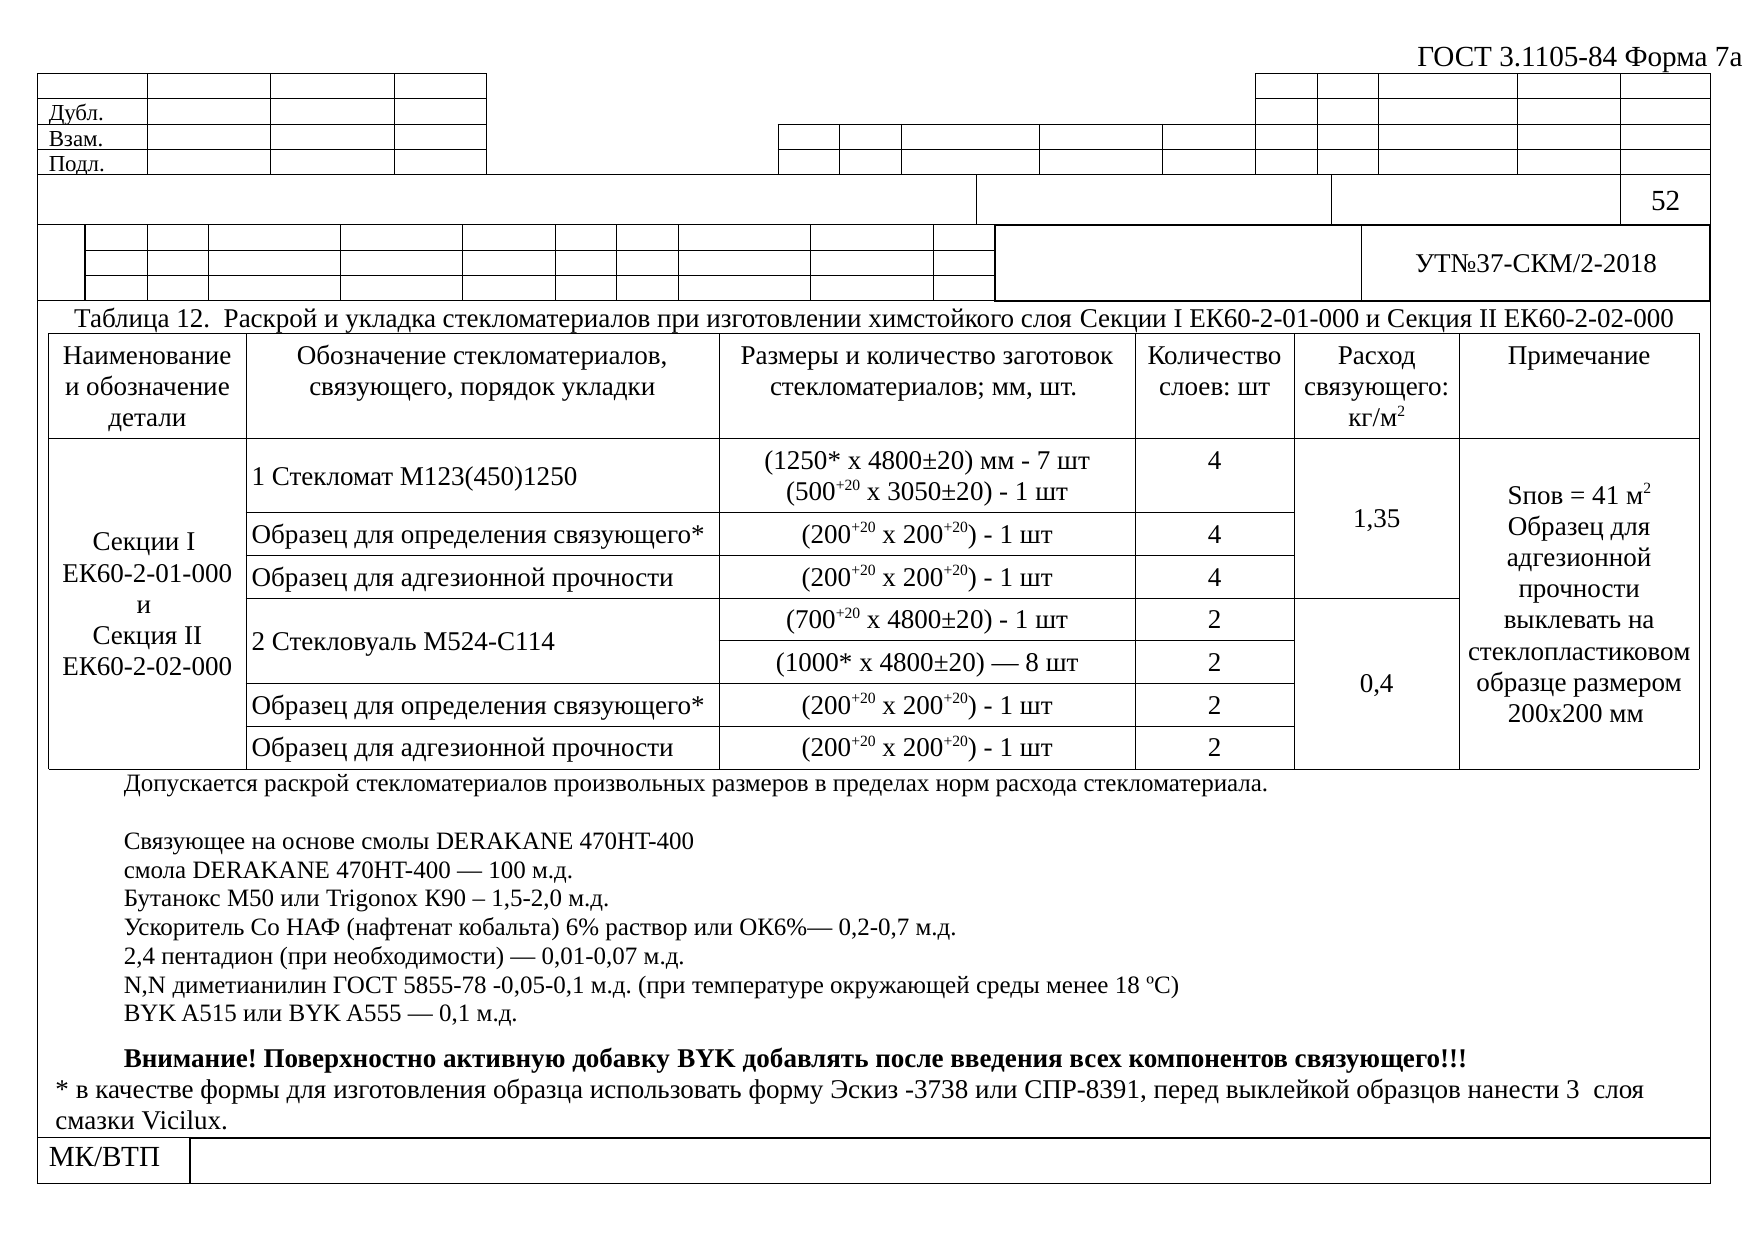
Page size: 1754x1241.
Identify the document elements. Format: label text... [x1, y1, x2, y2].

table_header [1518, 74, 1620, 98]
table_cell [1318, 125, 1378, 149]
table_cell [556, 251, 616, 275]
table_cell Sпов = 41 м2 Образец для адгезионной прочности выклевать на стеклопластиковом образце размером 200х200 мм [1460, 439, 1699, 768]
table_cell [1379, 99, 1517, 124]
table_cell [617, 276, 678, 300]
table_cell 2 [1136, 684, 1294, 726]
table_cell (200+20 х 200+20) - 1 шт [720, 556, 1135, 598]
table_cell [1379, 150, 1517, 174]
table_cell Взам. [38, 125, 147, 149]
table_header Наименование и обозначение детали [49, 334, 246, 438]
table_cell [38, 175, 976, 224]
table_cell [840, 125, 901, 149]
table_cell (200+20 х 200+20) - 1 шт [720, 727, 1135, 768]
table_cell [934, 276, 994, 300]
table_cell [934, 225, 994, 249]
table_cell (1250* х 4800±20) мм - 7 шт (500+20 х 3050±20) - 1 шт [720, 439, 1135, 512]
table_cell 0,4 [1295, 599, 1459, 768]
table_cell [1163, 150, 1255, 174]
table_cell [463, 251, 555, 275]
table_cell УТ№37-СКМ/2-2018 [1362, 226, 1709, 300]
table_cell [617, 251, 678, 275]
table_cell [271, 99, 394, 124]
table_cell Дубл. [38, 99, 147, 124]
table_cell [341, 251, 462, 275]
table_cell [934, 251, 994, 275]
table_cell [395, 150, 486, 174]
table_cell 2 Стекловуаль М524-С114 [247, 599, 719, 683]
table_cell [209, 276, 340, 300]
table_cell [1040, 150, 1162, 174]
table_header [778, 73, 1255, 124]
table_cell [1379, 125, 1517, 149]
table_cell Таблица 12. Раскрой и укладка стекломатериалов при изготовлении химстойкого слоя Секции I ЕК60-2-01-000 и Секция II ЕК60-2-02-000 Допускается раскрой стекломатериалов произвольных размеров в пределах норм расхода стекломатериала. Связующее на основе смолы DERAKANE 470HT-400 смола DERAKANE 470HT-400 — 100 м.д. Бутанокс М50 или Trigonox К90 – 1,5-2,0 м.д. Ускоритель Со НАФ (нафтенат кобальта) 6% раствор или ОК6%— 0,2-0,7 м.д. 2,4 пентадион (при необходимости) — 0,01-0,07 м.д. N,N диметианилин ГОСТ 5855-78 -0,05-0,1 м.д. (при температуре окружающей среды менее 18 ºС) BYK A515 или BYK A555 — 0,1 м.д. Внимание! Поверхностно активную добавку BYK добавлять после введения всех компонентов связующего!!! * в качестве формы для изготовления образца использовать форму Эскиз -3738 или СПР-8391, перед выклейкой образцов нанести 3 слоя смазки Vicilux. [38, 301, 1710, 1137]
table_cell [86, 251, 147, 275]
table_cell [617, 225, 678, 249]
table_cell [148, 99, 270, 124]
table_cell 4 [1136, 513, 1294, 555]
table_cell [341, 276, 462, 300]
table_header [1256, 74, 1317, 98]
table_cell [1621, 150, 1710, 174]
table_cell [271, 150, 394, 174]
table_cell [1318, 99, 1378, 124]
table_cell [1163, 125, 1255, 149]
table_cell [38, 225, 84, 300]
table_header Размеры и количество заготовок стекломатериалов; мм, шт. [720, 334, 1135, 438]
table_header Обозначение стекломатериалов, связующего, порядок укладки [247, 334, 719, 438]
table_cell [902, 125, 1039, 149]
table_cell [902, 150, 1039, 174]
table_header [1379, 74, 1517, 98]
table_cell [811, 276, 933, 300]
table_cell [148, 276, 208, 300]
table_cell [1621, 99, 1710, 124]
table_cell Образец для адгезионной прочности [247, 727, 719, 768]
table_cell [209, 251, 340, 275]
table_cell [1318, 150, 1378, 174]
table_cell [779, 150, 839, 174]
table_cell [463, 225, 555, 249]
table_cell Образец для определения связующего* [247, 684, 719, 726]
table_cell (700+20 х 4800±20) - 1 шт [720, 599, 1135, 640]
table_cell Подл. [38, 150, 147, 174]
table_cell [463, 276, 555, 300]
table_cell [1256, 99, 1317, 124]
table_cell [556, 225, 616, 249]
table_cell 2 [1136, 599, 1294, 640]
table_cell 1 Стекломат М123(450)1250 [247, 439, 719, 512]
table_cell (1000* х 4800±20) — 8 шт [720, 641, 1135, 683]
table_header [1621, 74, 1710, 98]
table_cell [679, 251, 810, 275]
table_cell [341, 225, 462, 249]
table_header Количество слоев: шт [1136, 334, 1294, 438]
table_cell 52 [1621, 175, 1710, 224]
table_cell [1256, 125, 1317, 149]
table_cell 4 [1136, 556, 1294, 598]
table_cell [977, 175, 1331, 224]
table_cell [1332, 175, 1620, 224]
table_header Расход связующего: кг/м2 [1295, 334, 1459, 438]
table_cell [86, 276, 147, 300]
table_cell [811, 225, 933, 249]
table_cell [1621, 125, 1710, 149]
table_cell [395, 99, 486, 124]
table_cell [1040, 125, 1162, 149]
table_cell МК/ВТП [38, 1138, 189, 1183]
table_header [271, 74, 394, 98]
table_cell (200+20 х 200+20) - 1 шт [720, 684, 1135, 726]
table_header [1318, 74, 1378, 98]
table_cell [779, 125, 839, 149]
table_cell (200+20 х 200+20) - 1 шт [720, 513, 1135, 555]
table_cell Образец для определения связующего* [247, 513, 719, 555]
table_cell [679, 225, 810, 249]
table_header [487, 73, 778, 174]
table_cell [556, 276, 616, 300]
table_cell [395, 125, 486, 149]
table_cell [996, 226, 1361, 300]
table_cell Секции I ЕК60-2-01-000 и Секция II ЕК60-2-02-000 [49, 439, 246, 768]
table_header [395, 74, 486, 98]
table_cell [840, 150, 901, 174]
table_cell [86, 225, 147, 249]
table_cell 2 [1136, 641, 1294, 683]
table_cell [148, 251, 208, 275]
table_cell [209, 225, 340, 249]
table_cell [811, 251, 933, 275]
table_cell [148, 225, 208, 249]
table_cell [148, 150, 270, 174]
text ГОСТ 3.1105-84 Форма 7а [53, 39, 1742, 73]
table_cell [1518, 125, 1620, 149]
table_cell [271, 125, 394, 149]
table_cell Образец для адгезионной прочности [247, 556, 719, 598]
table_header [38, 74, 147, 98]
table_cell 4 [1136, 439, 1294, 512]
table_cell [1518, 99, 1620, 124]
table_cell 2 [1136, 727, 1294, 768]
table_cell 1,35 [1295, 439, 1459, 598]
table_cell [191, 1139, 1710, 1183]
table_cell [148, 125, 270, 149]
table_header [148, 74, 270, 98]
table_header Примечание [1460, 334, 1699, 438]
table_cell [1256, 150, 1317, 174]
table_cell [1518, 150, 1620, 174]
table_cell [679, 276, 810, 300]
